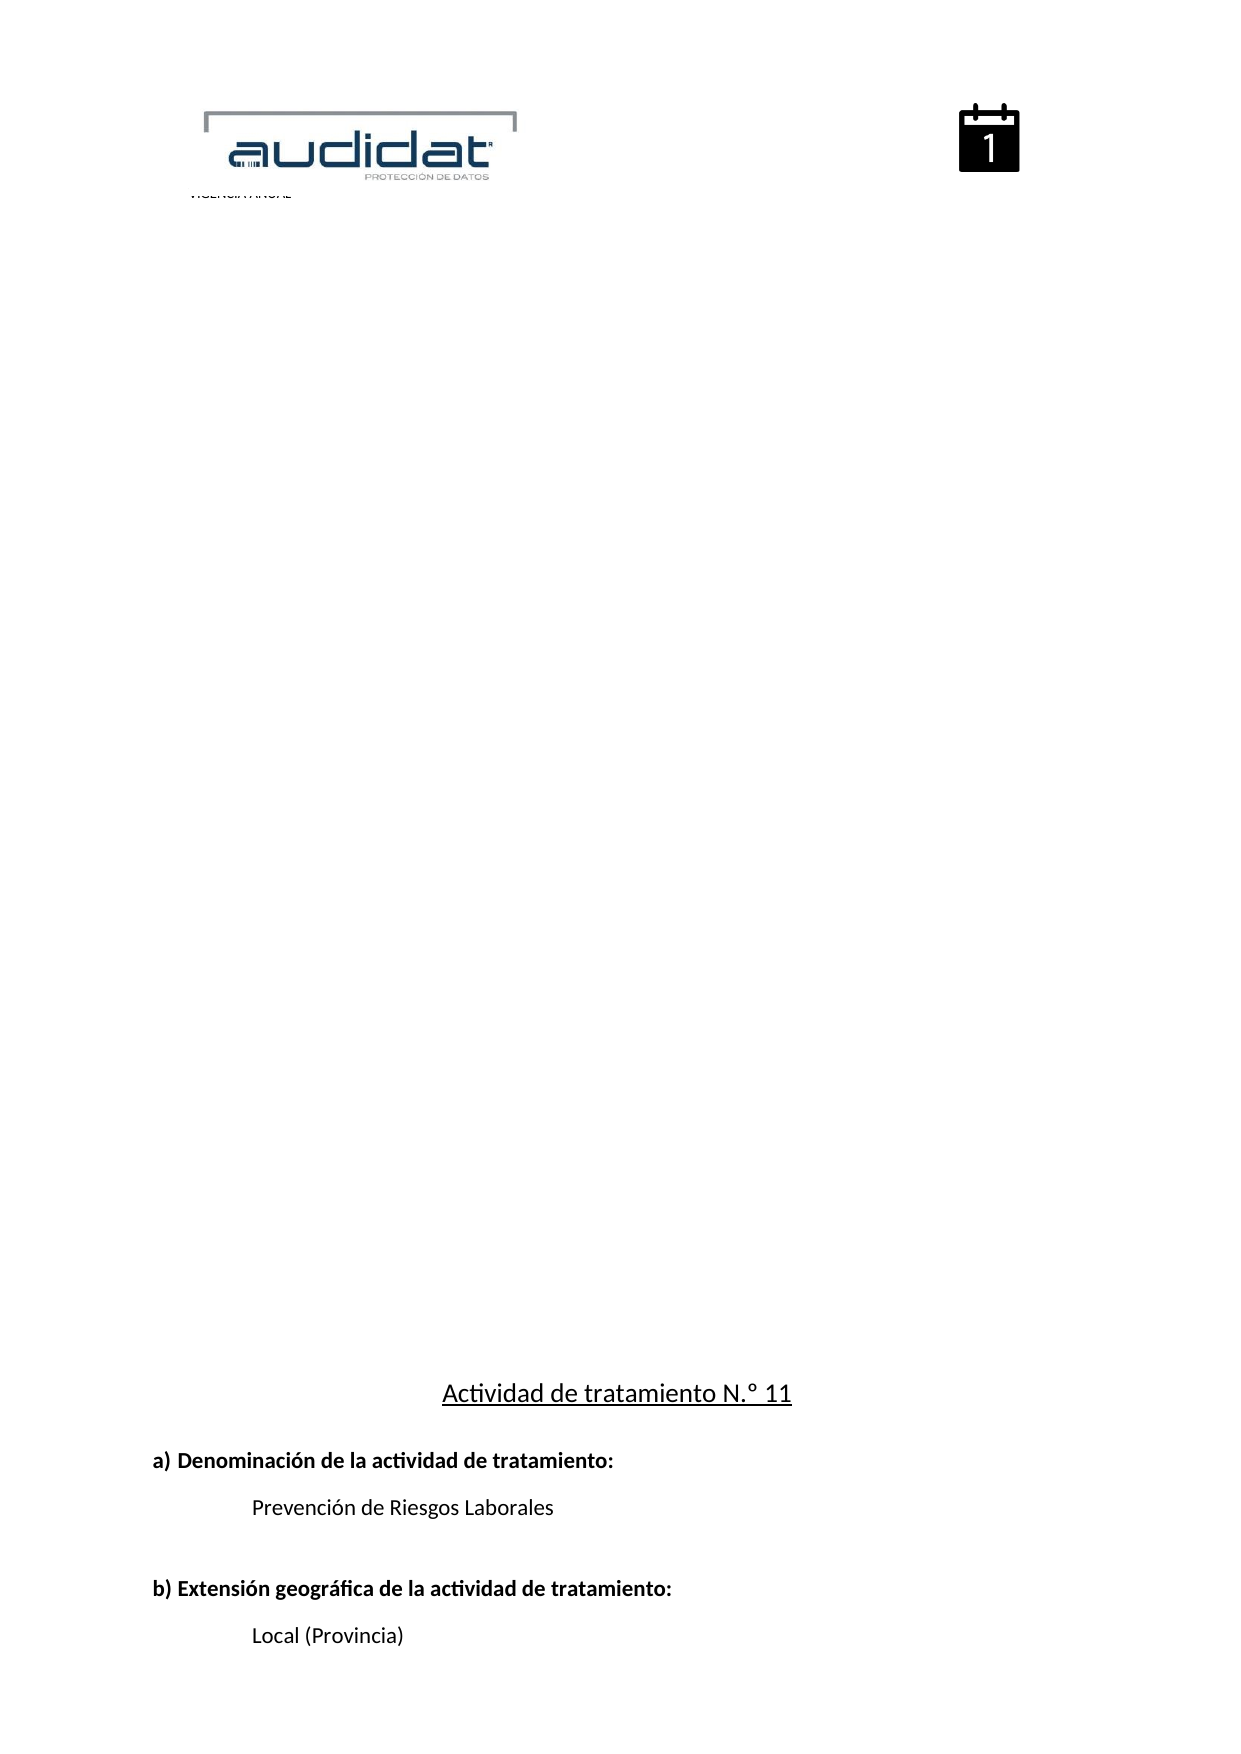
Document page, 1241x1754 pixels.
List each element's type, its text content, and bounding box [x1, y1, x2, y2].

list Denominación de la actividad de tratamiento: [152, 1446, 1064, 1474]
subtitle Actividad de tratamiento N.º 11 [177, 1376, 1063, 1409]
subtitle Local (Provincia) [252, 1621, 1064, 1649]
list Extensión geográfica de la actividad de tratamiento: [152, 1574, 1064, 1602]
text Prevención de Riesgos Laborales [252, 1493, 1064, 1521]
